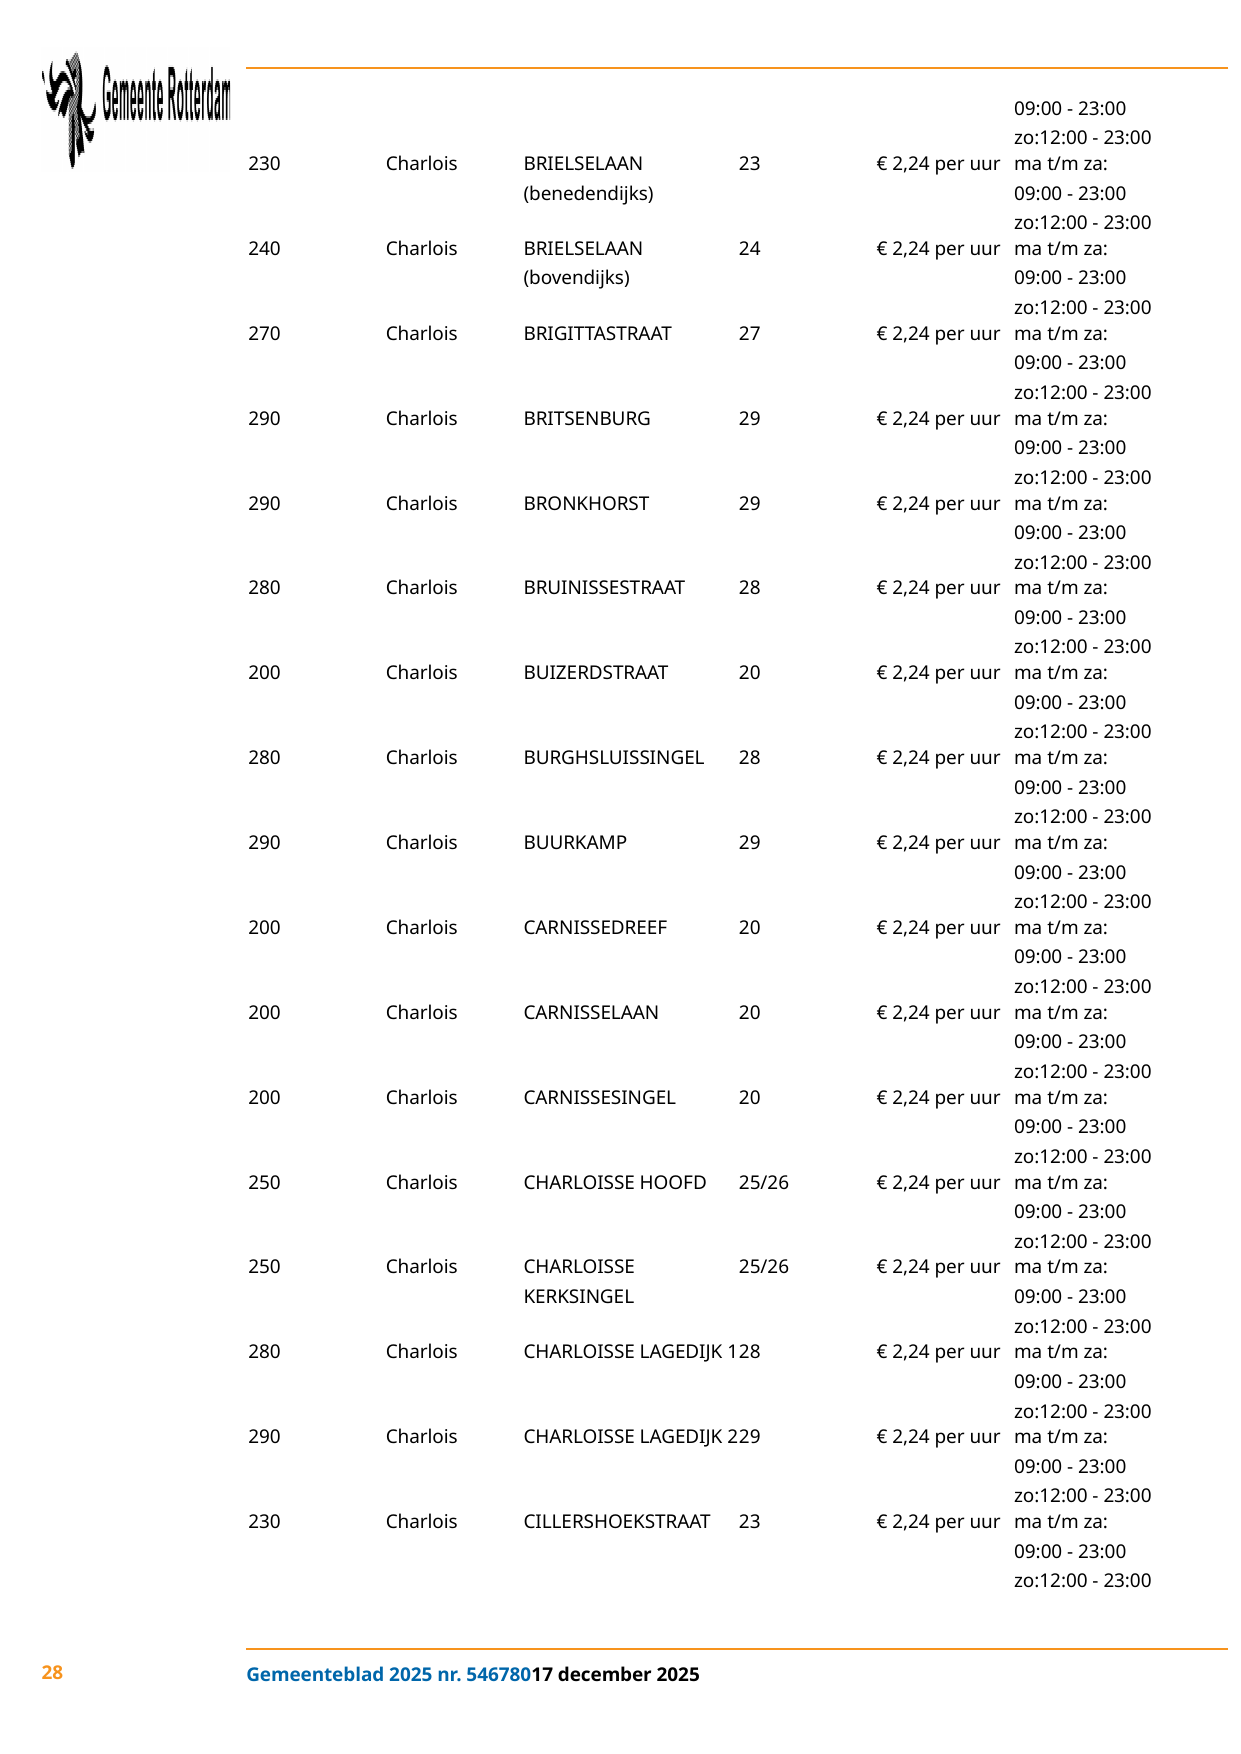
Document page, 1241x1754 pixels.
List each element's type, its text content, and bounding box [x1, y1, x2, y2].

table_cell ma t/m za: 09:00 - 23:00 zo:12:00 - 23:00 [1014, 405, 1152, 490]
table_cell 25/26 [739, 1254, 876, 1339]
table_cell Charlois [386, 235, 523, 320]
table_cell ma t/m za: 09:00 - 23:00 zo:12:00 - 23:00 [1014, 1084, 1152, 1169]
table_cell 29 [739, 405, 876, 490]
table_cell [248, 95, 386, 150]
table_cell 280 [248, 744, 386, 829]
table_cell Charlois [386, 1254, 523, 1339]
table_cell [876, 95, 1014, 150]
table_cell € 2,24 per uur [876, 914, 1014, 999]
table_cell 09:00 - 23:00 zo:12:00 - 23:00 [1014, 95, 1152, 150]
table_cell BRONKHORST [523, 490, 739, 574]
table_cell ma t/m za: 09:00 - 23:00 zo:12:00 - 23:00 [1014, 575, 1152, 659]
table_cell [523, 95, 739, 150]
table_cell € 2,24 per uur [876, 660, 1014, 744]
table_cell ma t/m za: 09:00 - 23:00 zo:12:00 - 23:00 [1014, 1424, 1152, 1508]
table_cell € 2,24 per uur [876, 575, 1014, 659]
table_cell 280 [248, 1339, 386, 1423]
table_cell € 2,24 per uur [876, 1254, 1014, 1339]
table_cell 290 [248, 829, 386, 914]
table_cell CARNISSELAAN [523, 999, 739, 1084]
table_cell 200 [248, 914, 386, 999]
table_cell BRIELSELAAN (benedendijks) [523, 150, 739, 235]
table_cell ma t/m za: 09:00 - 23:00 zo:12:00 - 23:00 [1014, 660, 1152, 744]
table_cell € 2,24 per uur [876, 150, 1014, 235]
table_cell ma t/m za: 09:00 - 23:00 zo:12:00 - 23:00 [1014, 320, 1152, 405]
table_cell [739, 95, 876, 150]
table_cell ma t/m za: 09:00 - 23:00 zo:12:00 - 23:00 [1014, 150, 1152, 235]
table_cell Charlois [386, 575, 523, 659]
table_cell ma t/m za: 09:00 - 23:00 zo:12:00 - 23:00 [1014, 1169, 1152, 1254]
table_cell ma t/m za: 09:00 - 23:00 zo:12:00 - 23:00 [1014, 1254, 1152, 1339]
table_cell CARNISSEDREEF [523, 914, 739, 999]
table_cell 23 [739, 1509, 876, 1593]
table_cell € 2,24 per uur [876, 1424, 1014, 1508]
table_cell BRIGITTASTRAAT [523, 320, 739, 405]
table_cell 29 [739, 490, 876, 574]
table_cell 24 [739, 235, 876, 320]
table_cell 230 [248, 1509, 386, 1593]
table_cell Charlois [386, 999, 523, 1084]
table_cell 29 [739, 829, 876, 914]
table_cell 20 [739, 1084, 876, 1169]
table_cell 20 [739, 999, 876, 1084]
table_cell BURGHSLUISSINGEL [523, 744, 739, 829]
table_cell 29 [739, 1424, 876, 1508]
table_cell Charlois [386, 1169, 523, 1254]
table_cell 28 [739, 1339, 876, 1423]
table_cell Charlois [386, 914, 523, 999]
table_cell 27 [739, 320, 876, 405]
table_cell Charlois [386, 1339, 523, 1423]
table_cell € 2,24 per uur [876, 829, 1014, 914]
table_cell 290 [248, 490, 386, 574]
table_cell CHARLOISSE LAGEDIJK 2 [523, 1424, 739, 1508]
table_cell CARNISSESINGEL [523, 1084, 739, 1169]
table_cell 280 [248, 575, 386, 659]
table_cell 200 [248, 660, 386, 744]
table_cell 290 [248, 405, 386, 490]
table_cell Charlois [386, 490, 523, 574]
table_cell 20 [739, 914, 876, 999]
table_cell 20 [739, 660, 876, 744]
table_cell 240 [248, 235, 386, 320]
table_cell 23 [739, 150, 876, 235]
table_cell 200 [248, 1084, 386, 1169]
table_cell € 2,24 per uur [876, 405, 1014, 490]
table_cell CHARLOISSE KERKSINGEL [523, 1254, 739, 1339]
table_cell ma t/m za: 09:00 - 23:00 zo:12:00 - 23:00 [1014, 829, 1152, 914]
table_cell 28 [739, 744, 876, 829]
table_cell € 2,24 per uur [876, 744, 1014, 829]
table_cell € 2,24 per uur [876, 1169, 1014, 1254]
table_cell € 2,24 per uur [876, 999, 1014, 1084]
table_cell CILLERSHOEKSTRAAT [523, 1509, 739, 1593]
table_cell BUIZERDSTRAAT [523, 660, 739, 744]
table_cell € 2,24 per uur [876, 1339, 1014, 1423]
table_cell 250 [248, 1169, 386, 1254]
table_cell CHARLOISSE LAGEDIJK 1 [523, 1339, 739, 1423]
table_cell ma t/m za: 09:00 - 23:00 zo:12:00 - 23:00 [1014, 235, 1152, 320]
table_cell BUURKAMP [523, 829, 739, 914]
table_cell Charlois [386, 829, 523, 914]
table_cell Charlois [386, 1509, 523, 1593]
table_cell 230 [248, 150, 386, 235]
table_cell 25/26 [739, 1169, 876, 1254]
table_cell Charlois [386, 1424, 523, 1508]
table_cell ma t/m za: 09:00 - 23:00 zo:12:00 - 23:00 [1014, 1509, 1152, 1593]
table_cell 28 [739, 575, 876, 659]
table_cell Charlois [386, 660, 523, 744]
table_cell € 2,24 per uur [876, 1509, 1014, 1593]
table_cell Charlois [386, 150, 523, 235]
table_cell € 2,24 per uur [876, 490, 1014, 574]
table_cell € 2,24 per uur [876, 320, 1014, 405]
table_cell ma t/m za: 09:00 - 23:00 zo:12:00 - 23:00 [1014, 914, 1152, 999]
table_cell [386, 95, 523, 150]
picture [41, 47, 231, 172]
table_cell ma t/m za: 09:00 - 23:00 zo:12:00 - 23:00 [1014, 999, 1152, 1084]
table_cell 270 [248, 320, 386, 405]
table_cell BRUINISSESTRAAT [523, 575, 739, 659]
table_cell € 2,24 per uur [876, 1084, 1014, 1169]
table_cell Charlois [386, 744, 523, 829]
table_cell Charlois [386, 320, 523, 405]
table_cell 250 [248, 1254, 386, 1339]
table_cell Charlois [386, 405, 523, 490]
table_cell BRITSENBURG [523, 405, 739, 490]
table_cell € 2,24 per uur [876, 235, 1014, 320]
table_cell 200 [248, 999, 386, 1084]
table_cell ma t/m za: 09:00 - 23:00 zo:12:00 - 23:00 [1014, 490, 1152, 574]
table_cell ma t/m za: 09:00 - 23:00 zo:12:00 - 23:00 [1014, 1339, 1152, 1423]
table_cell Charlois [386, 1084, 523, 1169]
table_cell BRIELSELAAN (bovendijks) [523, 235, 739, 320]
table_cell 290 [248, 1424, 386, 1508]
table_cell CHARLOISSE HOOFD [523, 1169, 739, 1254]
table_cell ma t/m za: 09:00 - 23:00 zo:12:00 - 23:00 [1014, 744, 1152, 829]
